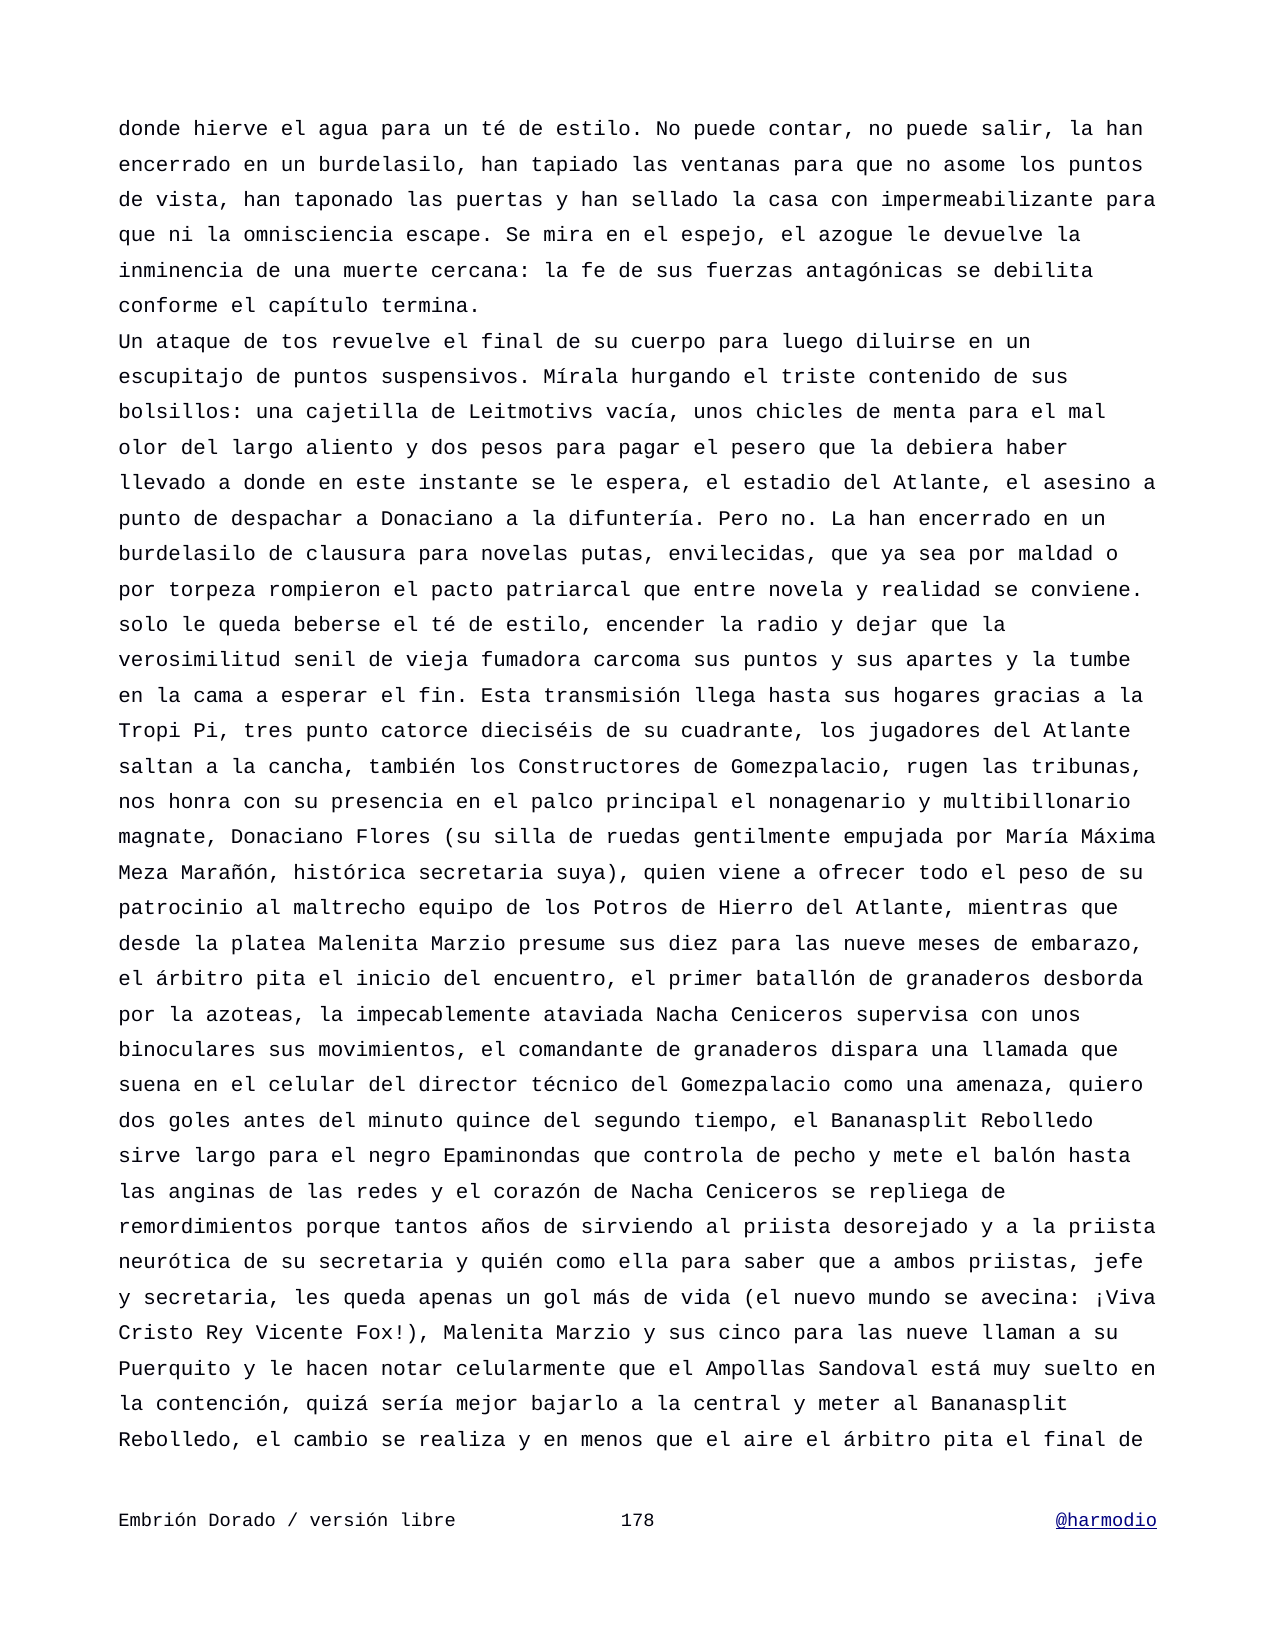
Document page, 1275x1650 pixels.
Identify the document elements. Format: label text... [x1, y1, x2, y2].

text donde hierve el agua para un té de estilo. No puede contar, no puede salir, la han encerrado en un burdelasilo, han tapiado las ventanas para que no asome los puntos de vista, han taponado las puertas y han sellado la casa con impermeabilizante para que ni la omnisciencia escape. Se mira en el espejo, el azogue le devuelve la inminencia de una muerte cercana: la fe de sus fuerzas antagónicas se debilita conforme el capítulo termina. [118, 118, 1157, 319]
text Un ataque de tos revuelve el final de su cuerpo para luego diluirse en un escupitajo de puntos suspensivos. Mírala hurgando el triste contenido de sus bolsillos: una cajetilla de Leitmotivs vacía, unos chicles de menta para el mal olor del largo aliento y dos pesos para pagar el pesero que la debiera haber llevado a donde en este instante se le espera, el estadio del Atlante, el asesino a punto de despachar a Donaciano a la difuntería. Pero no. La han encerrado en un burdelasilo de clausura para novelas putas, envilecidas, que ya sea por maldad o por torpeza rompieron el pacto patriarcal que entre novela y realidad se conviene. solo le queda beberse el té de estilo, encender la radio y dejar que la verosimilitud senil de vieja fumadora carcoma sus puntos y sus apartes y la tumbe en la cama a esperar el fin. Esta transmisión llega hasta sus hogares gracias a la Tropi Pi, tres punto catorce dieciséis de su cuadrante, los jugadores del Atlante saltan a la cancha, también los Constructores de Gomezpalacio, rugen las tribunas, nos honra con su presencia en el palco principal el nonagenario y multibillonario magnate, Donaciano Flores (su silla de ruedas gentilmente empujada por María Máxima Meza Marañón, histórica secretaria suya), quien viene a ofrecer todo el peso de su patrocinio al maltrecho equipo de los Potros de Hierro del Atlante, mientras que desde la platea Malenita Marzio presume sus diez para las nueve meses de embarazo, el árbitro pita el inicio del encuentro, el primer batallón de granaderos desborda por la azoteas, la impecablemente ataviada Nacha Ceniceros supervisa con unos binoculares sus movimientos, el comandante de granaderos dispara una llamada que suena en el celular del director técnico del Gomezpalacio como una amenaza, quiero dos goles antes del minuto quince del segundo tiempo, el Bananasplit Rebolledo sirve largo para el negro Epaminondas que controla de pecho y mete el balón hasta las anginas de las redes y el corazón de Nacha Ceniceros se repliega de remordimientos porque tantos años de sirviendo al priista desorejado y a la priista neurótica de su secretaria y quién como ella para saber que a ambos priistas, jefe y secretaria, les queda apenas un gol más de vida (el nuevo mundo se avecina: ¡Viva Cristo Rey Vicente Fox!), Malenita Marzio y sus cinco para las nueve llaman a su Puerquito y le hacen notar celularmente que el Ampollas Sandoval está muy suelto en la contención, quizá sería mejor bajarlo a la central y meter al Bananasplit Rebolledo, el cambio se realiza y en menos que el aire el árbitro pita el final de [118, 331, 1157, 1452]
